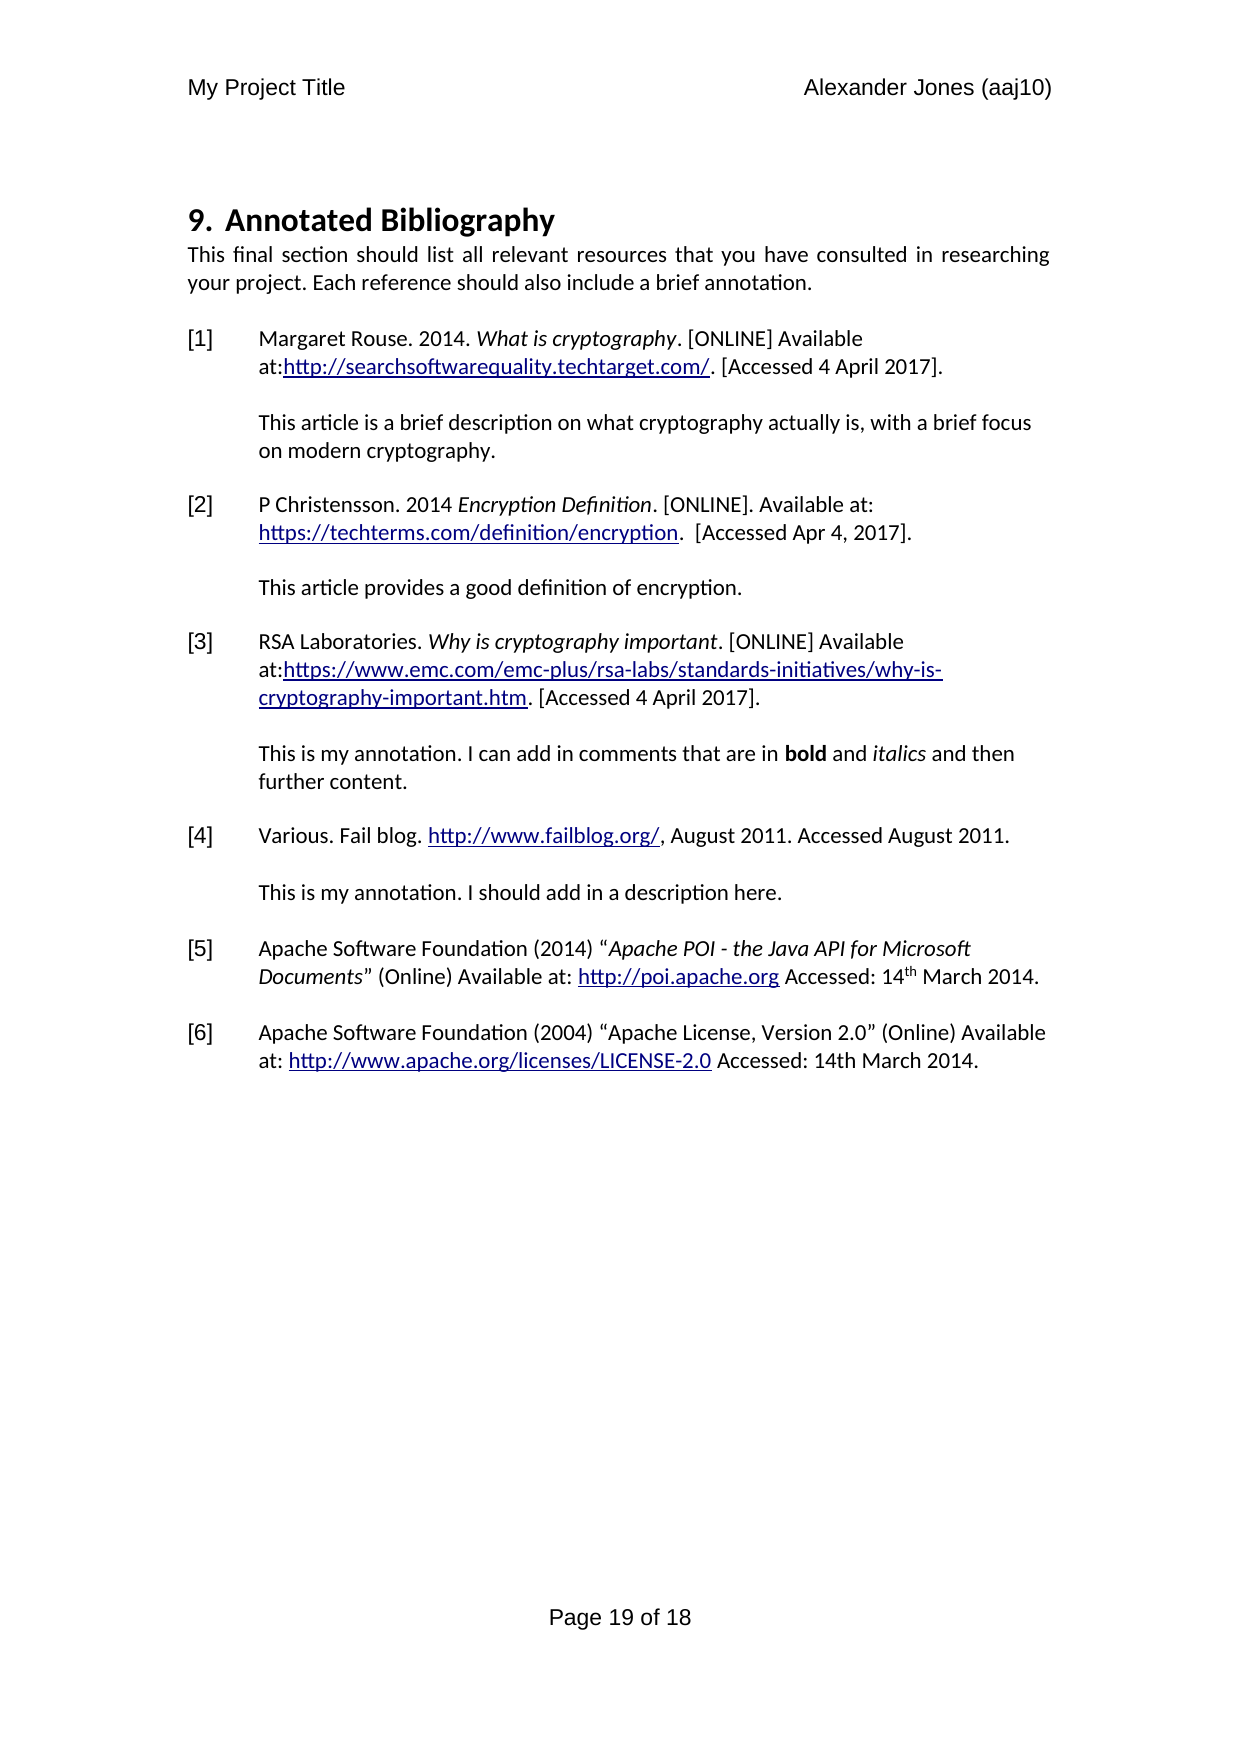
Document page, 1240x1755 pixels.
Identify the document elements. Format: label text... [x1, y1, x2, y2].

list P Christensson. 2014 Encryption Definition. [ONLINE]. Available at: https://techterms.com/definition/encryption. [Accessed Apr 4, 2017]. [187, 490, 1052, 573]
list Apache Software Foundation (2004) “Apache License, Version 2.0” (Online) Available at: http://www.apache.org/licenses/LICENSE-2.0 Accessed: 14th March 2014. [187, 1018, 1052, 1100]
list This article provides a good definition of encryption. [258, 573, 1052, 627]
list Margaret Rouse. 2014. What is cryptography. [ONLINE] Available at:http://searchsoftwarequality.techtarget.com/. [Accessed 4 April 2017]. This article is a brief description on what cryptography actually is, with a brief focus on modern cryptography. [187, 324, 1052, 490]
list Apache Software Foundation (2014) “Apache POI - the Java API for Microsoft Documents” (Online) Available at: http://poi.apache.org Accessed: 14th March 2014. [187, 934, 1052, 990]
list Various. Fail blog. http://www.failblog.org/, August 2011. Accessed August 2011. This is my annotation. I should add in a description here. [187, 822, 1052, 906]
text This final section should list all relevant resources that you have consulted in researching your project. Each reference should also include a brief annotation. [187, 240, 1052, 296]
list RSA Laboratories. Why is cryptography important. [ONLINE] Available at:https://www.emc.com/emc-plus/rsa-labs/standards-initiatives/why-is-cryptography-important.htm. [Accessed 4 April 2017]. This is my annotation. I can add in comments that are in bold and italics and then further content. [187, 627, 1052, 822]
subtitle Annotated Bibliography [187, 199, 1052, 240]
